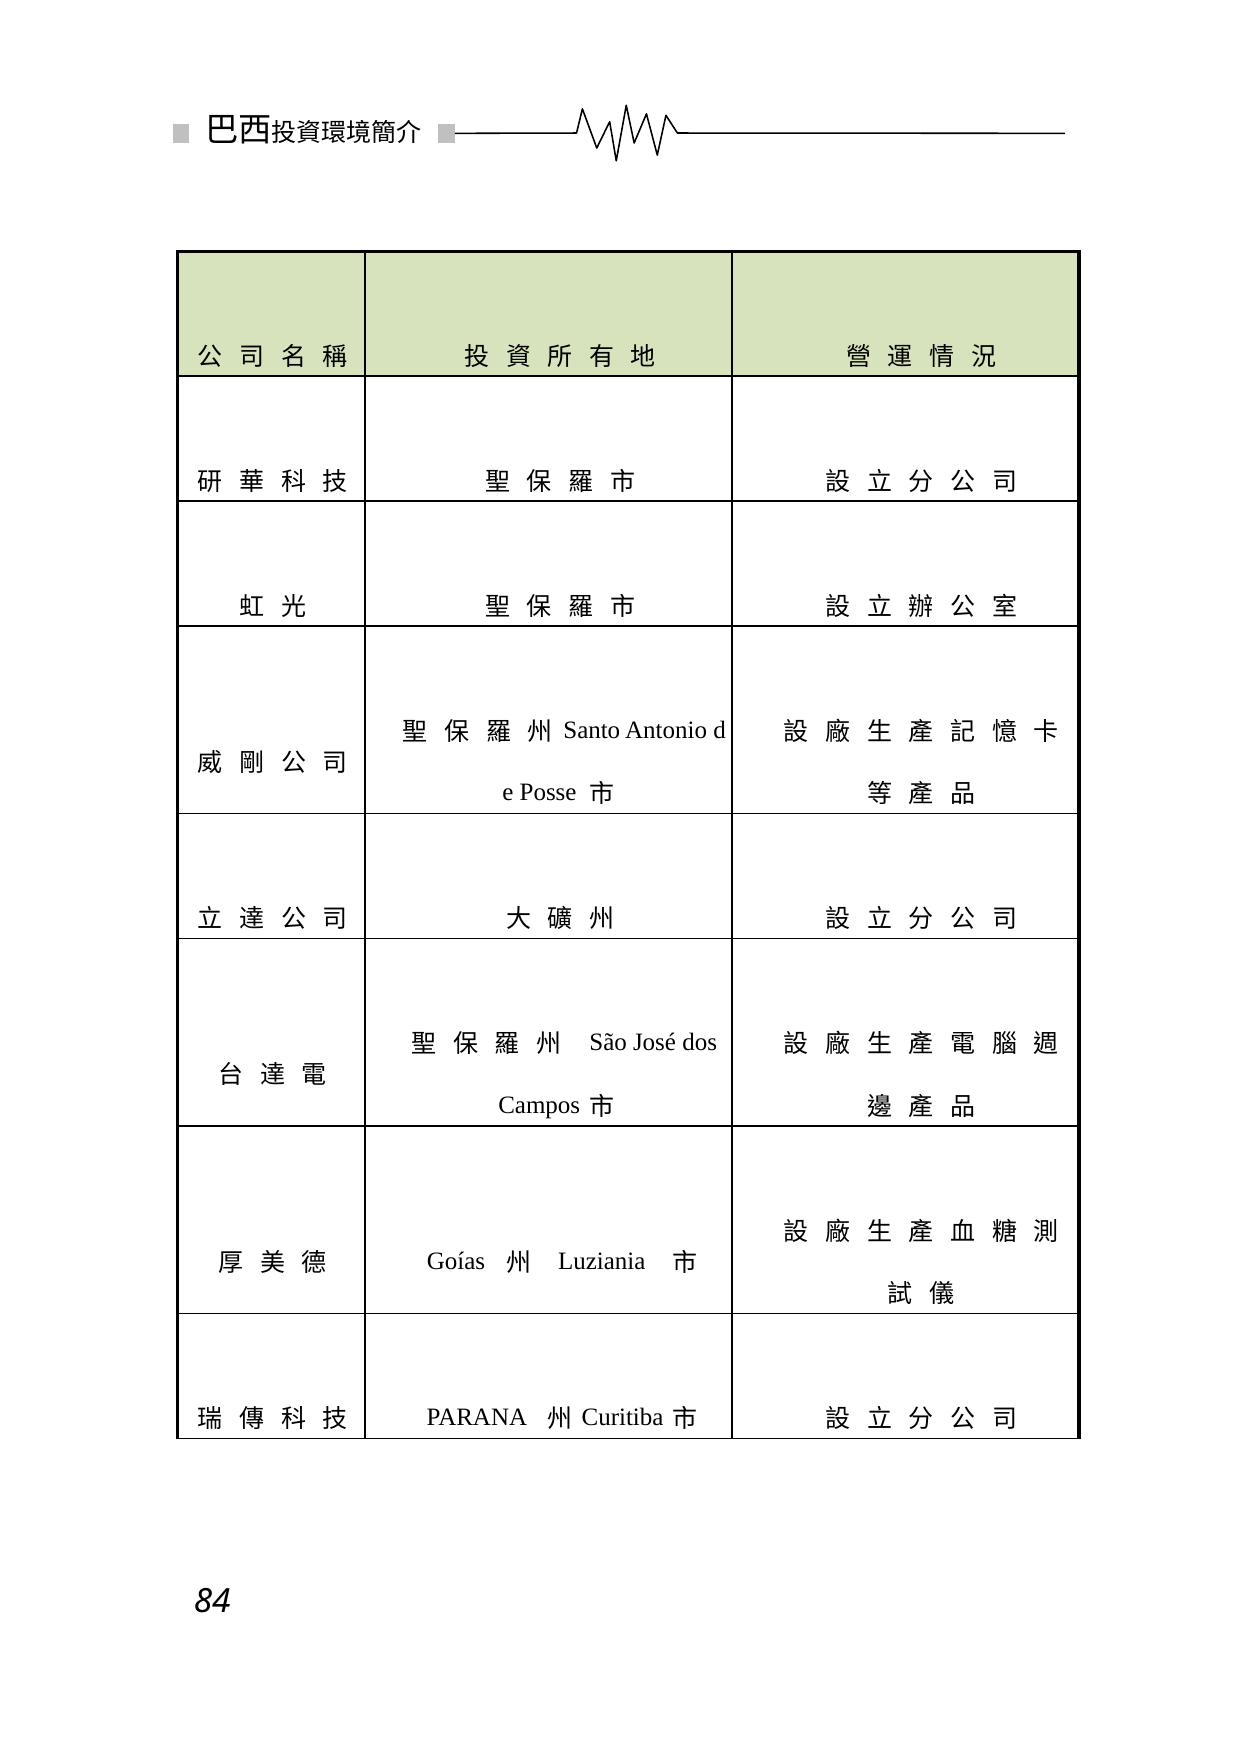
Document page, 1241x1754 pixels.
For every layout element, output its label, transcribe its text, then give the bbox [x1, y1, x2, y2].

table_cell 設立辦公室 [733, 502, 1077, 625]
table_cell 台達電 [179, 939, 364, 1125]
table_header 營運情況 [733, 253, 1077, 375]
table_cell 設立分公司 [733, 814, 1077, 938]
table_cell PARANA州Curitiba市 [366, 1314, 731, 1438]
table_header 公司名稱 [179, 253, 364, 375]
table_cell 虹光 [179, 502, 364, 625]
table_cell 威剛公司 [179, 627, 364, 813]
table_cell 設立分公司 [733, 1314, 1077, 1438]
table_cell 設立分公司 [733, 377, 1077, 500]
table_cell 聖保羅市 [366, 377, 731, 500]
table_cell 設廠生產記憶卡等產品 [733, 627, 1077, 813]
table_cell 立達公司 [179, 814, 364, 938]
table_cell Goías州Luziania市 [366, 1127, 731, 1313]
table_cell 設廠生產血糖測試儀 [733, 1127, 1077, 1313]
table_cell 聖保羅州Santo Antonio de Posse市 [366, 627, 731, 813]
table_cell 大礦州 [366, 814, 731, 938]
table_cell 厚美德 [179, 1127, 364, 1313]
table_cell 研華科技 [179, 377, 364, 500]
table_header 投資所有地 [366, 253, 731, 375]
table_cell 瑞傳科技 [179, 1314, 364, 1438]
table_cell 設廠生產電腦週邊產品 [733, 939, 1077, 1125]
table_cell 聖保羅市 [366, 502, 731, 625]
table_cell 聖保羅州São José dos Campos市 [366, 939, 731, 1125]
